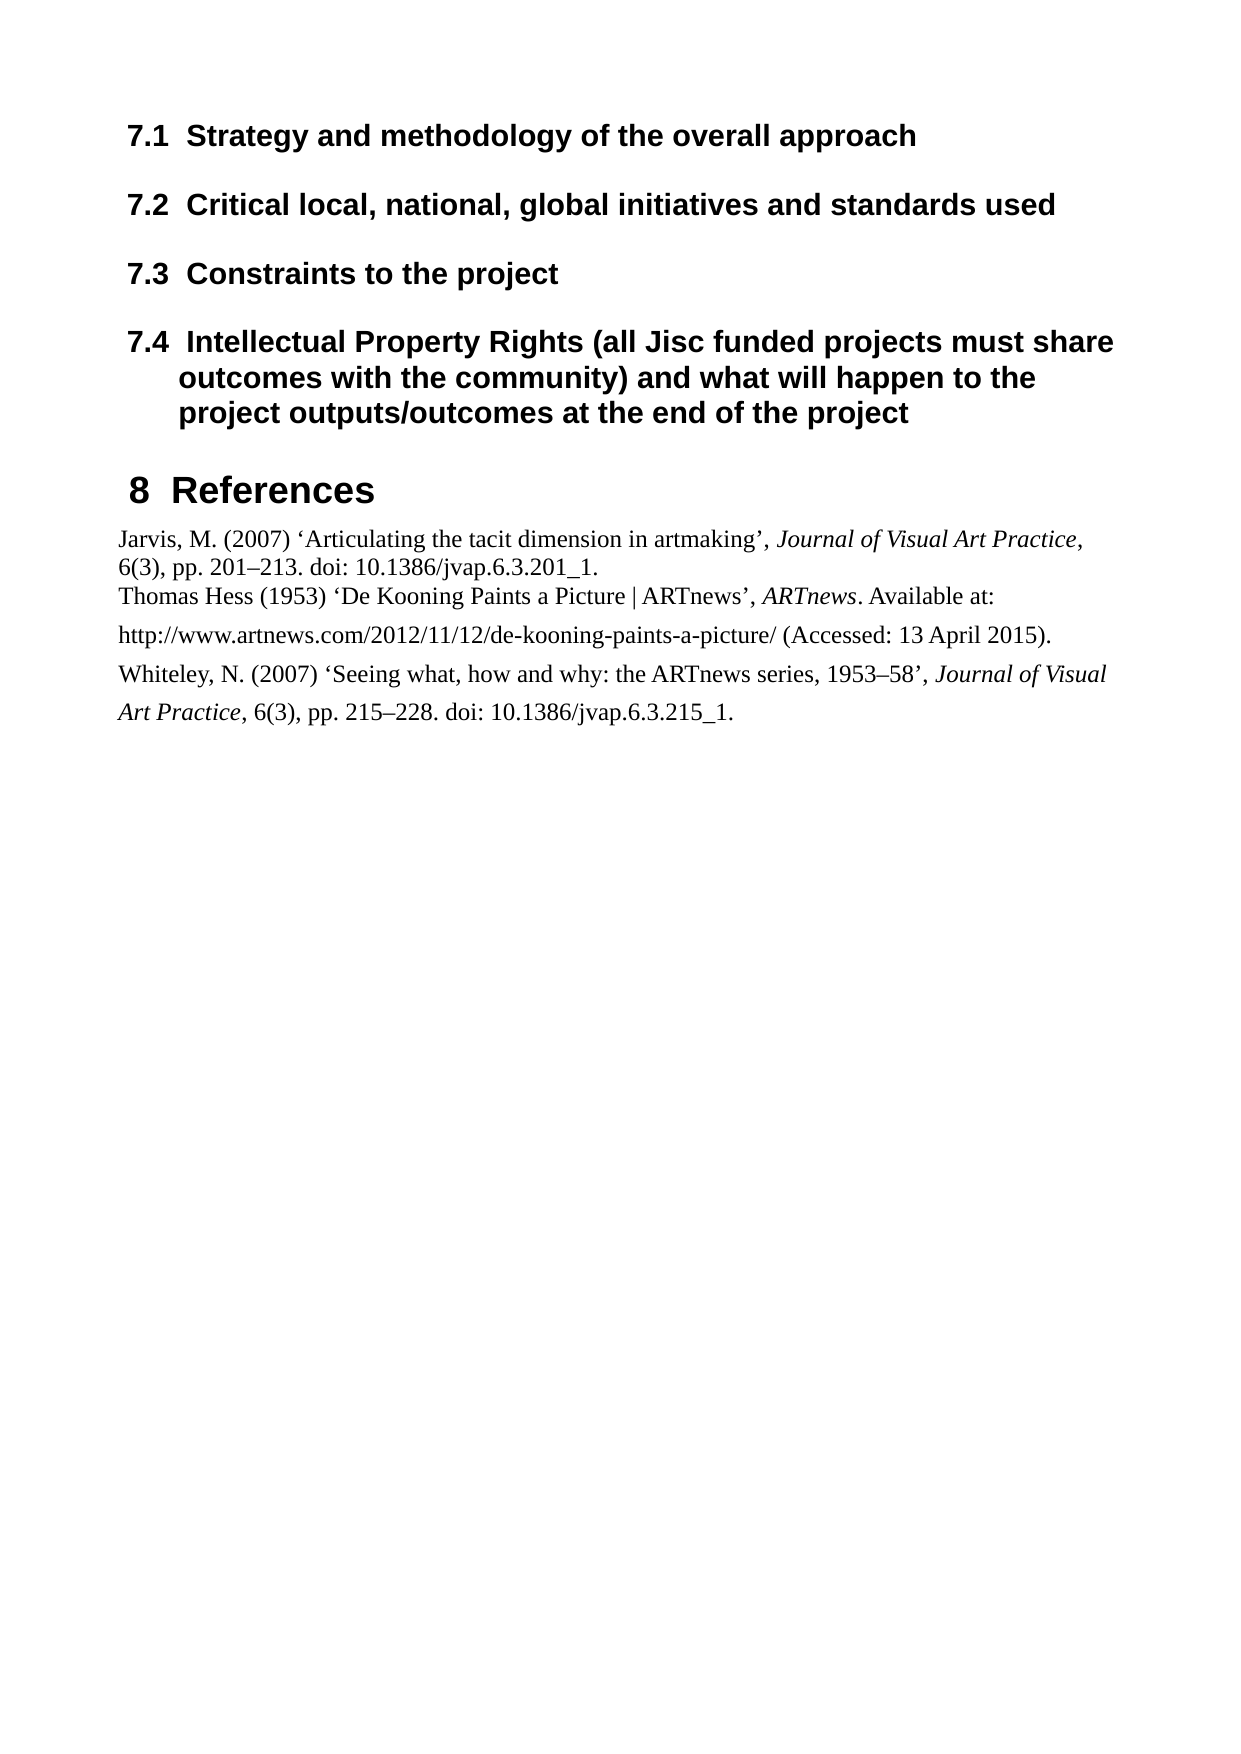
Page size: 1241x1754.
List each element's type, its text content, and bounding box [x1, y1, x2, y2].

subtitle Intellectual Property Rights (all Jisc funded projects must share outcomes with the community) and what will happen to the project outputs/outcomes at the end of the project [118, 324, 1122, 430]
subtitle Strategy and methodology of the overall approach [118, 118, 1122, 153]
text Thomas Hess (1953) ‘De Kooning Paints a Picture | ARTnews’, ARTnews. Available at: http://www.artnews.com/2012/11/12/de-kooning-paints-a-picture/ (Accessed: 13 April 2015). [118, 581, 1122, 649]
subtitle Critical local, national, global initiatives and standards used [118, 187, 1122, 222]
subtitle Constraints to the project [118, 255, 1122, 291]
subtitle References [118, 467, 1122, 511]
text Whiteley, N. (2007) ‘Seeing what, how and why: the ARTnews series, 1953–58’, Journal of Visual Art Practice, 6(3), pp. 215–228. doi: 10.1386/jvap.6.3.215_1. [118, 659, 1122, 726]
text Jarvis, M. (2007) ‘Articulating the tacit dimension in artmaking’, Journal of Visual Art Practice, 6(3), pp. 201–213. doi: 10.1386/jvap.6.3.201_1. [118, 524, 1122, 581]
